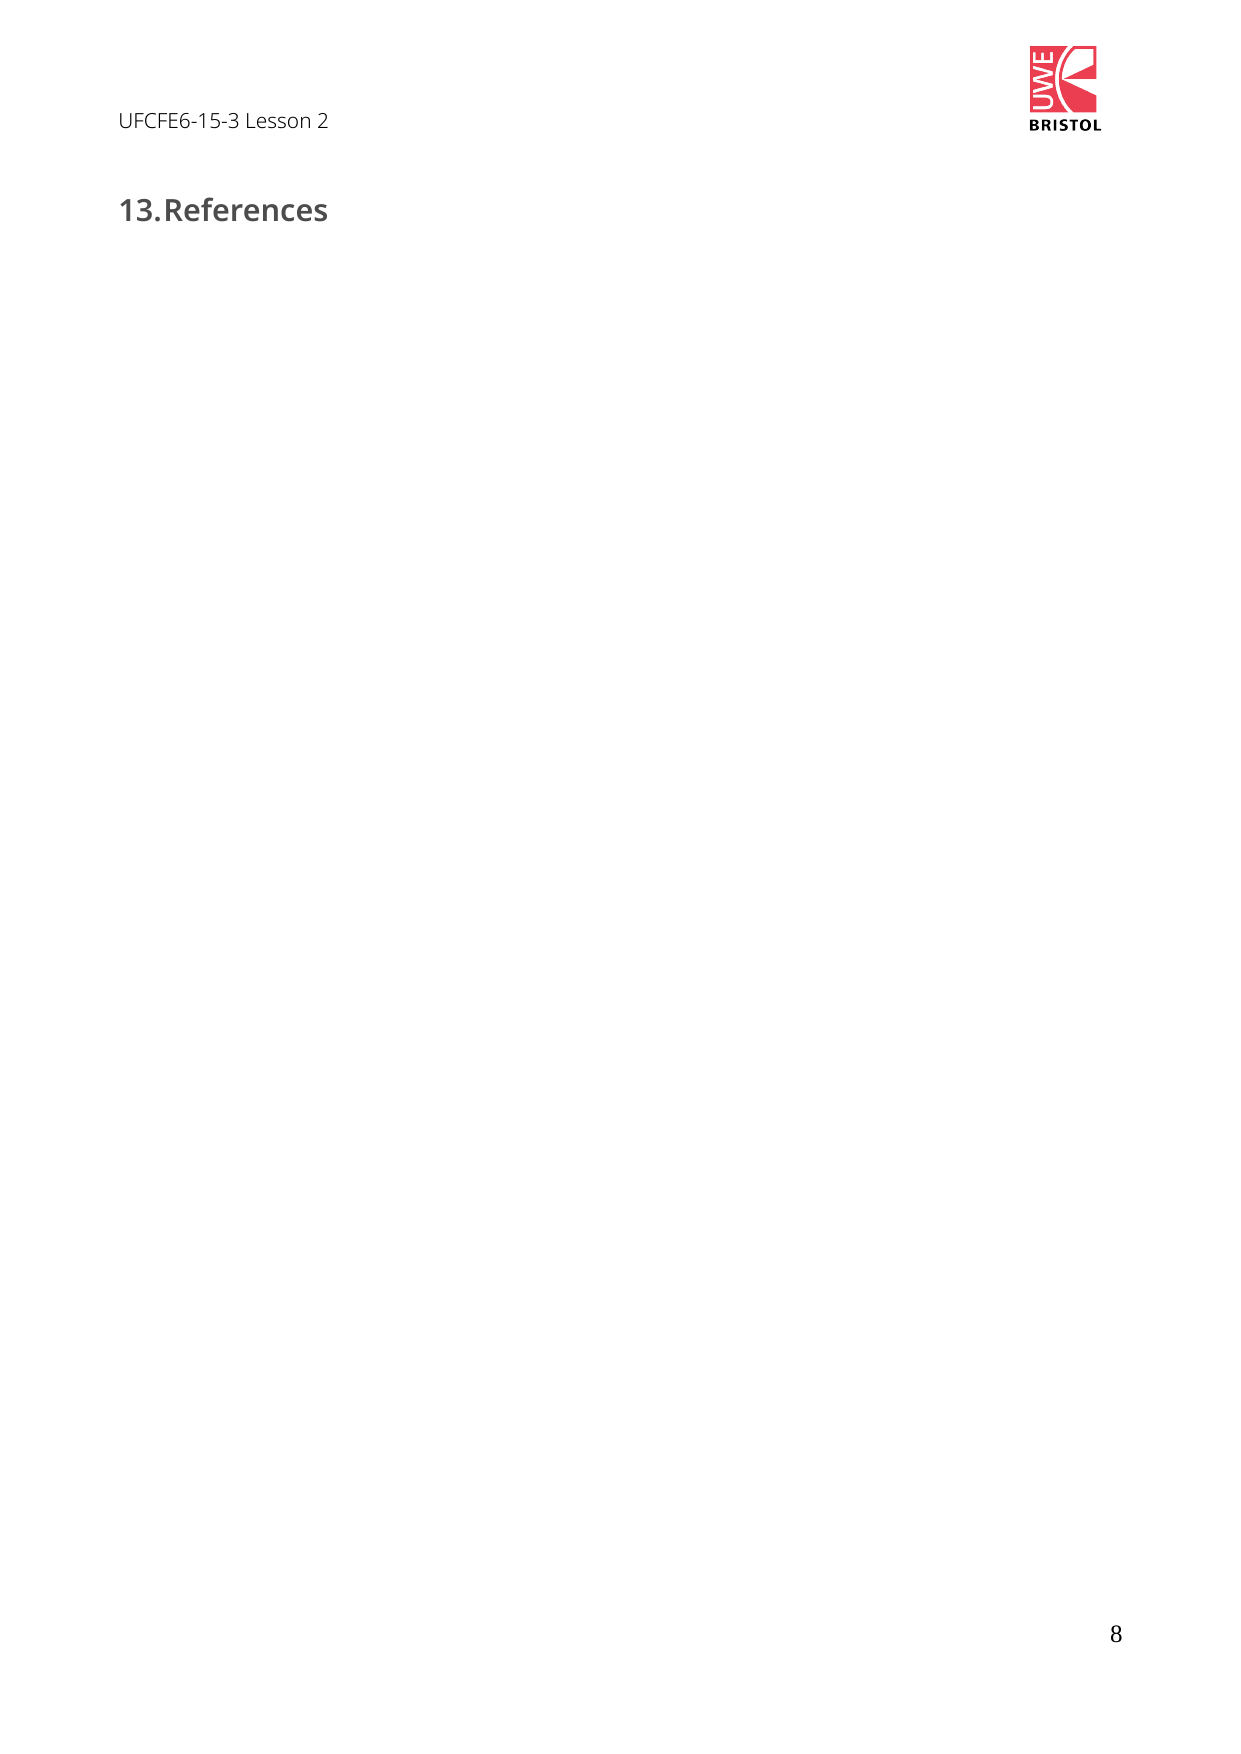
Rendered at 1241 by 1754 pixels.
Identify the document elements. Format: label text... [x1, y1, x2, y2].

picture [1012, 35, 1119, 141]
subtitle References [118, 189, 1122, 231]
